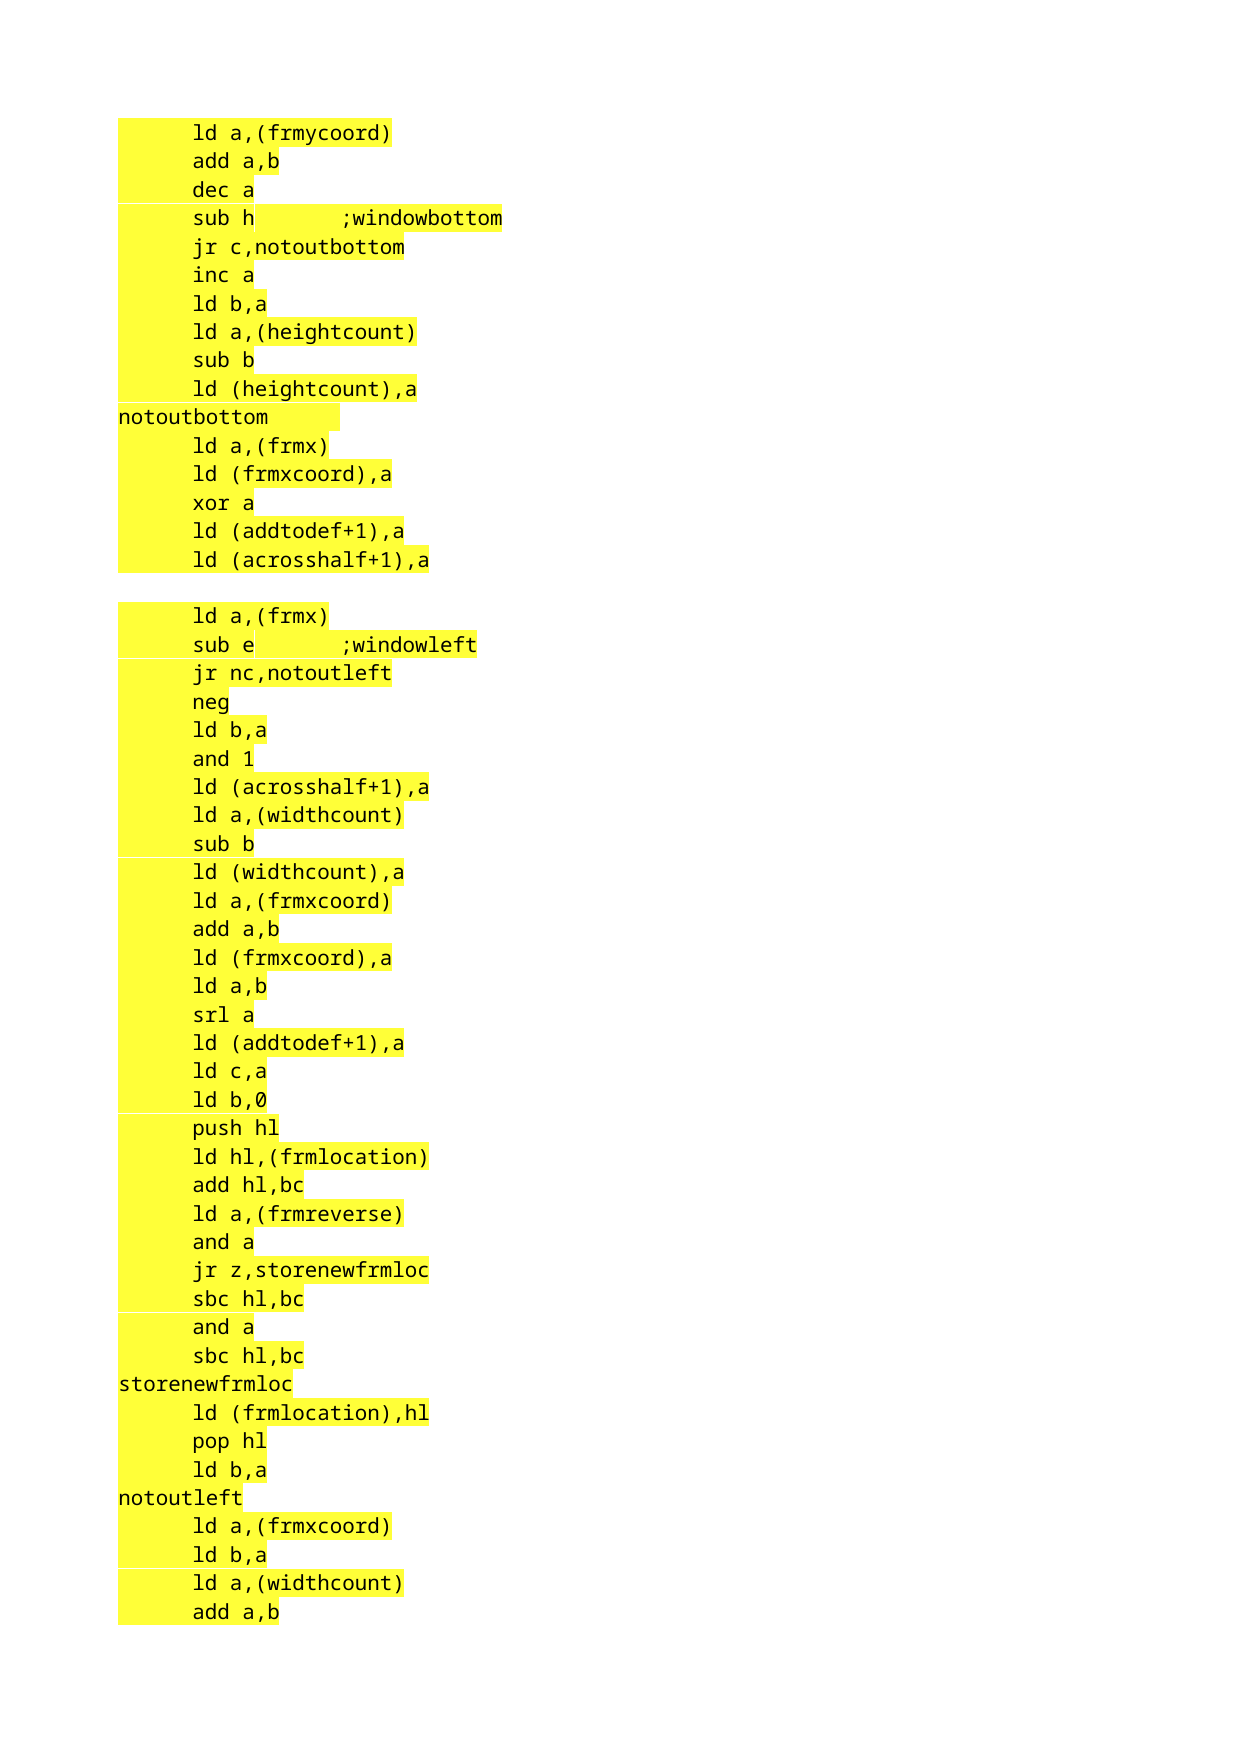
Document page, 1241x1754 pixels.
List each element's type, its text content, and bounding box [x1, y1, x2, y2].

text notoutleft [118, 1483, 1122, 1512]
text pop hl [118, 1426, 1122, 1455]
text neg [118, 687, 1122, 715]
text add hl,bc [118, 1170, 1122, 1199]
text sub h ;windowbottom [118, 203, 1122, 232]
text ld a,b [118, 971, 1122, 1000]
text jr nc,notoutleft [118, 658, 1122, 687]
text ld (frmlocation),hl [118, 1398, 1122, 1426]
text ld hl,(frmlocation) [118, 1142, 1122, 1170]
text ld b,a [118, 1540, 1122, 1568]
text sub e ;windowleft [118, 630, 1122, 658]
text ld a,(frmreverse) [118, 1199, 1122, 1227]
text add a,b [118, 914, 1122, 943]
text and 1 [118, 744, 1122, 772]
text ld b,0 [118, 1085, 1122, 1113]
text ld b,a [118, 1455, 1122, 1483]
text srl a [118, 1000, 1122, 1028]
text ld a,(frmx) [118, 602, 1122, 630]
text inc a [118, 260, 1122, 289]
text notoutbottom [118, 402, 1122, 431]
text storenewfrmloc [118, 1369, 1122, 1398]
text dec a [118, 175, 1122, 203]
text ld (addtodef+1),a [118, 1028, 1122, 1057]
text sub b [118, 346, 1122, 374]
text xor a [118, 488, 1122, 516]
text ld (acrosshalf+1),a [118, 545, 1122, 573]
text ld a,(widthcount) [118, 1568, 1122, 1597]
text ld b,a [118, 715, 1122, 744]
text ld (heightcount),a [118, 374, 1122, 402]
text sub b [118, 829, 1122, 857]
text jr z,storenewfrmloc [118, 1256, 1122, 1284]
text ld b,a [118, 289, 1122, 317]
text jr c,notoutbottom [118, 232, 1122, 260]
text ld (acrosshalf+1),a [118, 772, 1122, 801]
text and a [118, 1312, 1122, 1341]
text ld a,(frmx) [118, 431, 1122, 459]
text push hl [118, 1113, 1122, 1142]
text sbc hl,bc [118, 1284, 1122, 1312]
text ld c,a [118, 1057, 1122, 1085]
text add a,b [118, 1597, 1122, 1625]
text ld (widthcount),a [118, 857, 1122, 886]
text ld a,(frmxcoord) [118, 1512, 1122, 1540]
text ld a,(widthcount) [118, 801, 1122, 829]
text ld (addtodef+1),a [118, 516, 1122, 545]
text ld (frmxcoord),a [118, 943, 1122, 971]
text ld a,(frmycoord) [118, 118, 1122, 147]
text ld a,(heightcount) [118, 317, 1122, 346]
text and a [118, 1227, 1122, 1256]
text sbc hl,bc [118, 1341, 1122, 1369]
text add a,b [118, 147, 1122, 175]
text ld a,(frmxcoord) [118, 886, 1122, 914]
text ld (frmxcoord),a [118, 459, 1122, 488]
